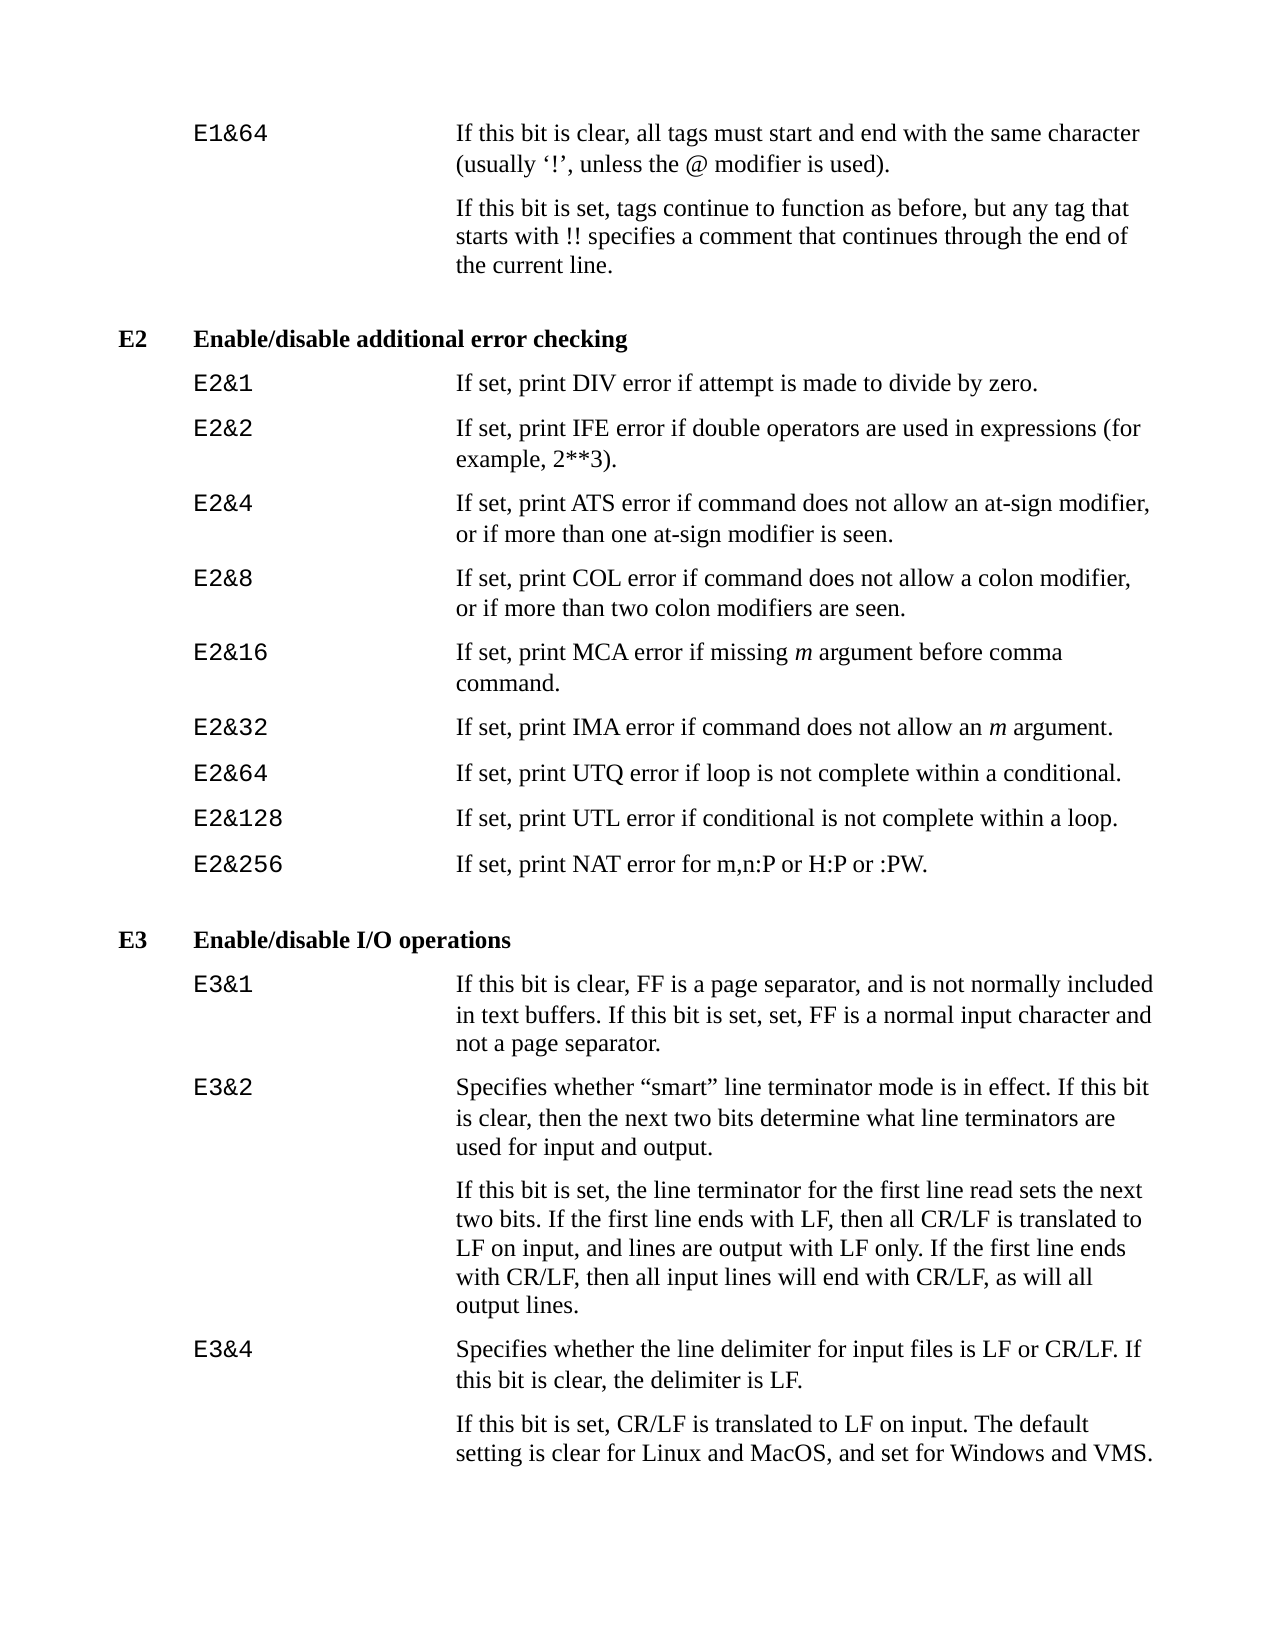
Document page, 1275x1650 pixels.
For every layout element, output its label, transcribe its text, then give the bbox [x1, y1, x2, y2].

text E2&8 If set, print COL error if command does not allow a colon modifier, or if more than two colon modifiers are seen. [193, 563, 1157, 622]
text E2&32 If set, print IMA error if command does not allow an m argument. [193, 712, 1157, 743]
text E2&1 If set, print DIV error if attempt is made to divide by zero. [193, 368, 1157, 398]
text E2&16 If set, print MCA error if missing m argument before comma command. [193, 637, 1157, 697]
text E3 Enable/disable I/O operations [118, 925, 1157, 954]
text E2&64 If set, print UTQ error if loop is not complete within a conditional. [193, 758, 1157, 788]
text E2&2 If set, print IFE error if double operators are used in expressions (for example, 2**3). [193, 413, 1157, 473]
text If this bit is set, tags continue to function as before, but any tag that starts with !! specifies a comment that continues through the end of the current line. [456, 193, 1157, 279]
text E2&4 If set, print ATS error if command does not allow an at-sign modifier, or if more than one at-sign modifier is seen. [193, 488, 1157, 548]
text E2&128 If set, print UTL error if conditional is not complete within a loop. [193, 803, 1157, 834]
text E2 Enable/disable additional error checking [118, 324, 1157, 353]
text If this bit is set, the line terminator for the first line read sets the next two bits. If the first line ends with LF, then all CR/LF is translated to LF on input, and lines are output with LF only. If the first line ends with CR/LF, then all input lines will end with CR/LF, as will all output lines. [456, 1176, 1157, 1319]
text E3&1 If this bit is clear, FF is a page separator, and is not normally included in text buffers. If this bit is set, set, FF is a normal input character and not a page separator. [193, 969, 1157, 1057]
text E3&4 Specifies whether the line delimiter for input files is LF or CR/LF. If this bit is clear, the delimiter is LF. [193, 1334, 1157, 1394]
text E1&64 If this bit is clear, all tags must start and end with the same character (usually ‘!’, unless the @ modifier is used). [193, 118, 1157, 178]
text E2&256 If set, print NAT error for m,n:P or H:P or :PW. [193, 849, 1157, 880]
text If this bit is set, CR/LF is translated to LF on input. The default setting is clear for Linux and MacOS, and set for Windows and VMS. [456, 1409, 1157, 1466]
text E3&2 Specifies whether “smart” line terminator mode is in effect. If this bit is clear, then the next two bits determine what line terminators are used for input and output. [193, 1072, 1157, 1161]
